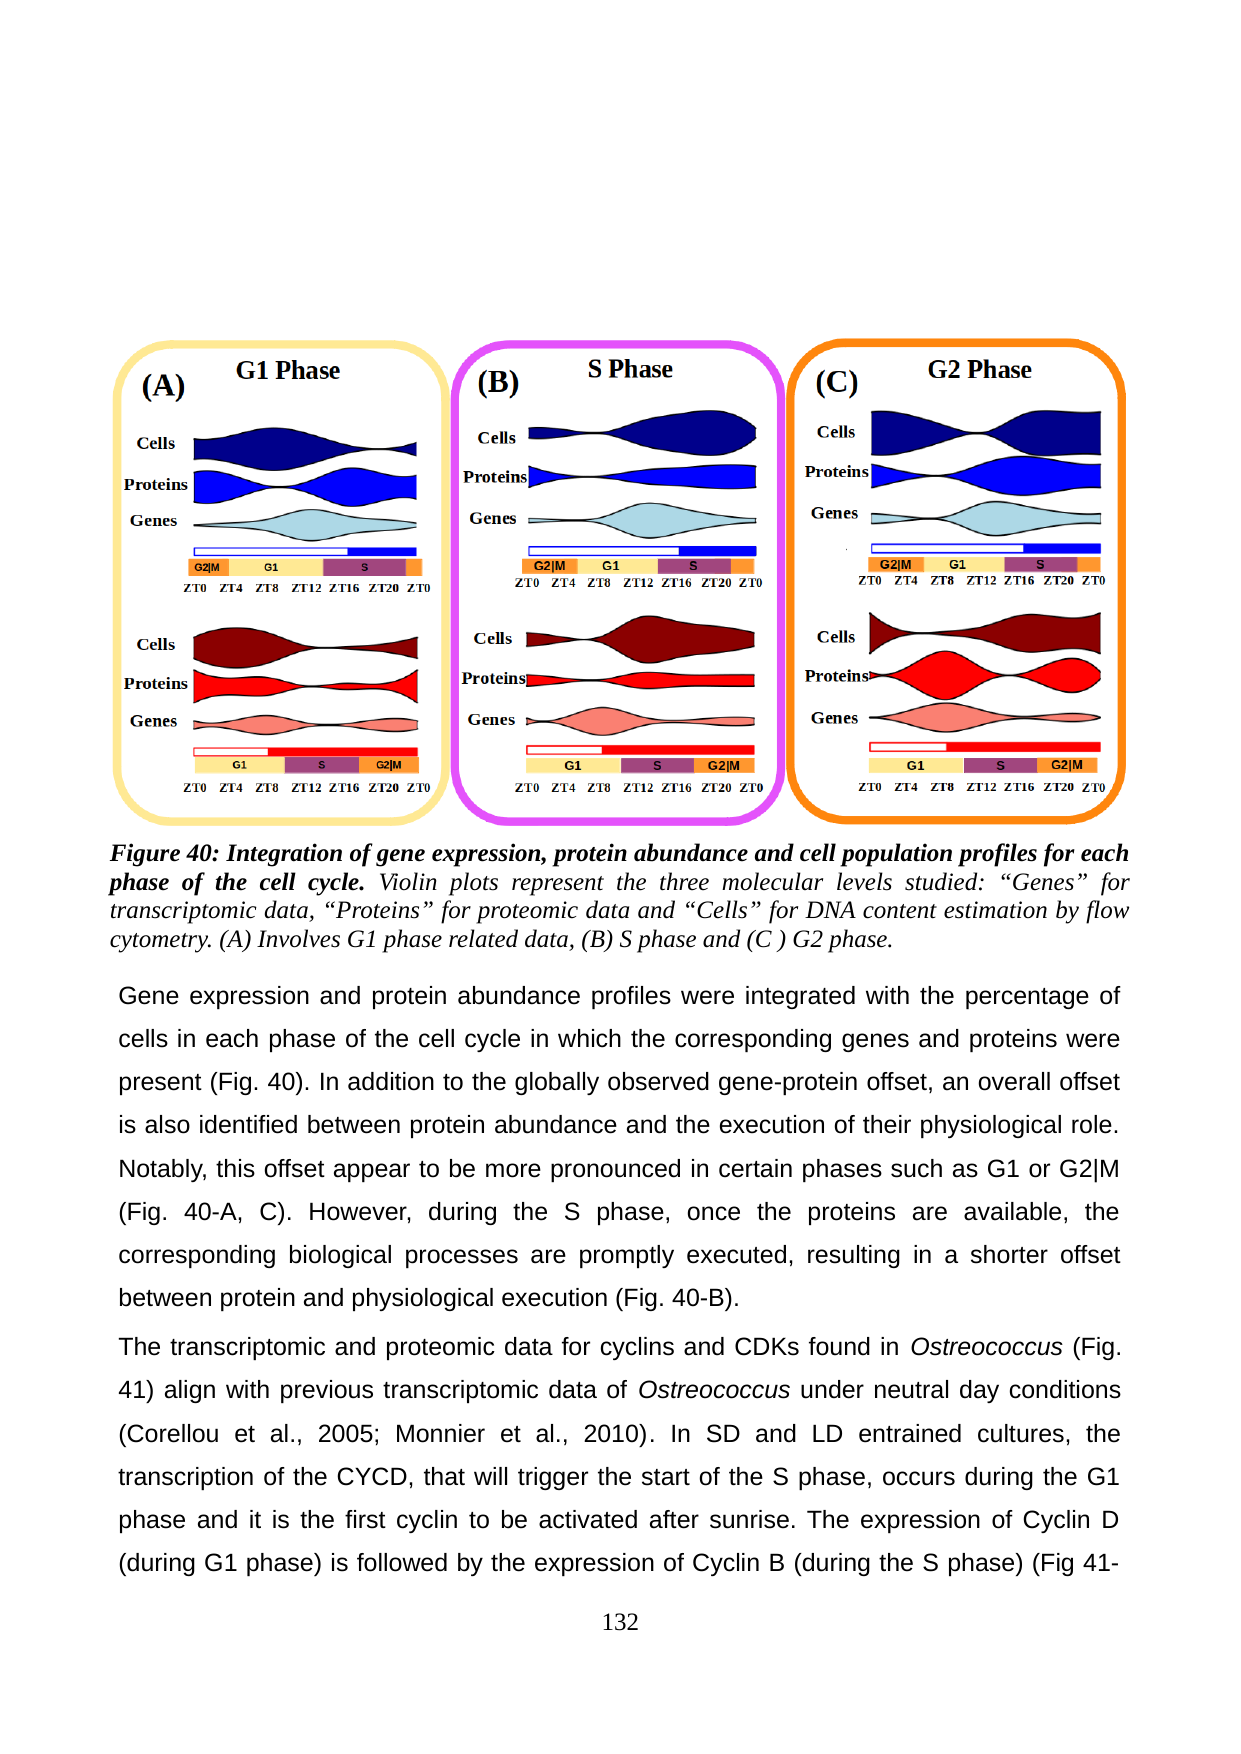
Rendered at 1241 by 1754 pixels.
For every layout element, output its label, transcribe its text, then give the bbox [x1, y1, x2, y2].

text Gene expression and protein abundance profiles were integrated with the percentage of cells in each phase of the cell cycle in which the corresponding genes and proteins were present (Fig. 40). In addition to the globally observed gene-protein offset, an overall offset is also identified between protein abundance and the execution of their physiological role. Notably, this offset appear to be more pronounced in certain phases such as G1 or G2|M (Fig. 40-A, C). However, during the S phase, once the proteins are available, the corresponding biological processes are promptly executed, resulting in a shorter offset between protein and physiological execution (Fig. 40-B). [109, 953, 1131, 1312]
text The transcriptomic and proteomic data for cyclins and CDKs found in Ostreococcus (Fig. 41) align with previous transcriptomic data of Ostreococcus under neutral day conditions (Corellou et al., 2005; Monnier et al., 2010)⁠. In SD and LD entrained cultures, the transcription of the CYCD, that will trigger the start of the S phase, occurs during the G1 phase and it is the first cyclin to be activated after sunrise. The expression of Cyclin D (during G1 phase) is followed by the expression of Cyclin B (during the S phase) (Fig 41- [118, 1332, 1122, 1577]
picture [109, 335, 1131, 838]
text Figure 40: Integration of gene expression, protein abundance and cell population profiles for each phase of the cell cycle. Violin plots represent the three molecular levels studied: “Genes” for transcriptomic data, “Proteins” for proteomic data and “Cells” for DNA content estimation by flow cytometry. (A) Involves G1 phase related data, (B) S phase and (C ) G2 phase. [109, 838, 1131, 953]
